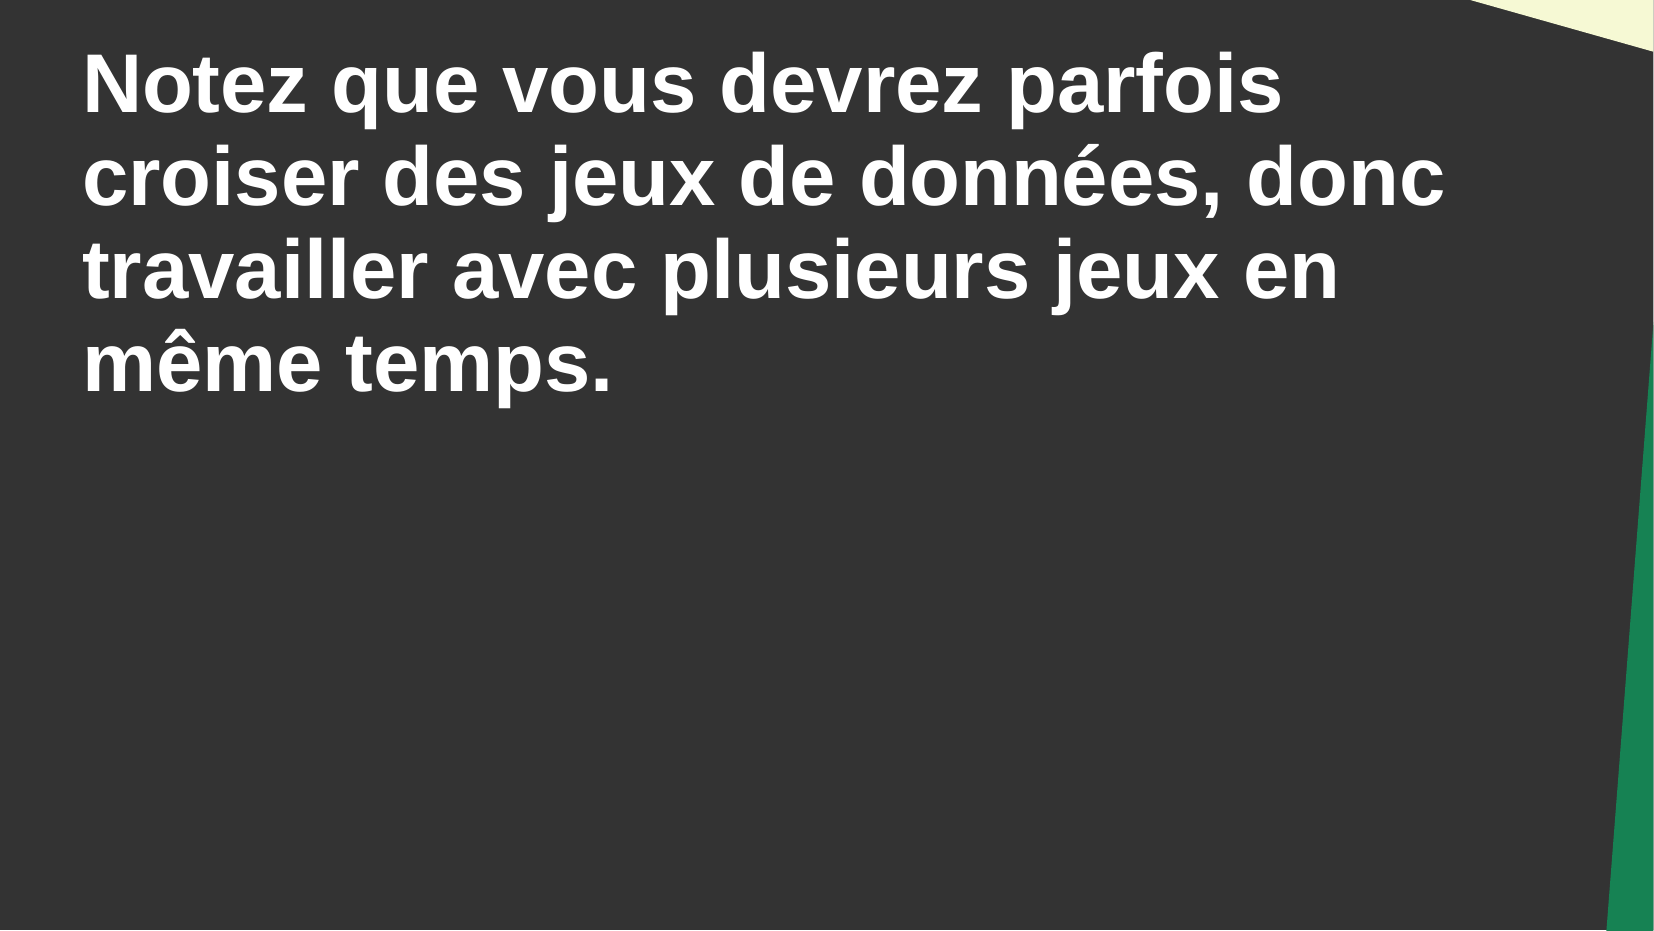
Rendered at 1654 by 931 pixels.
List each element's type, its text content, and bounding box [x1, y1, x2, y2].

text_box [1470, 0, 1654, 52]
title Notez que vous devrez parfois croiser des jeux de données, donc travailler avec plusieurs jeux en même temps. [82, 37, 1571, 410]
text_box [1606, 315, 1654, 931]
